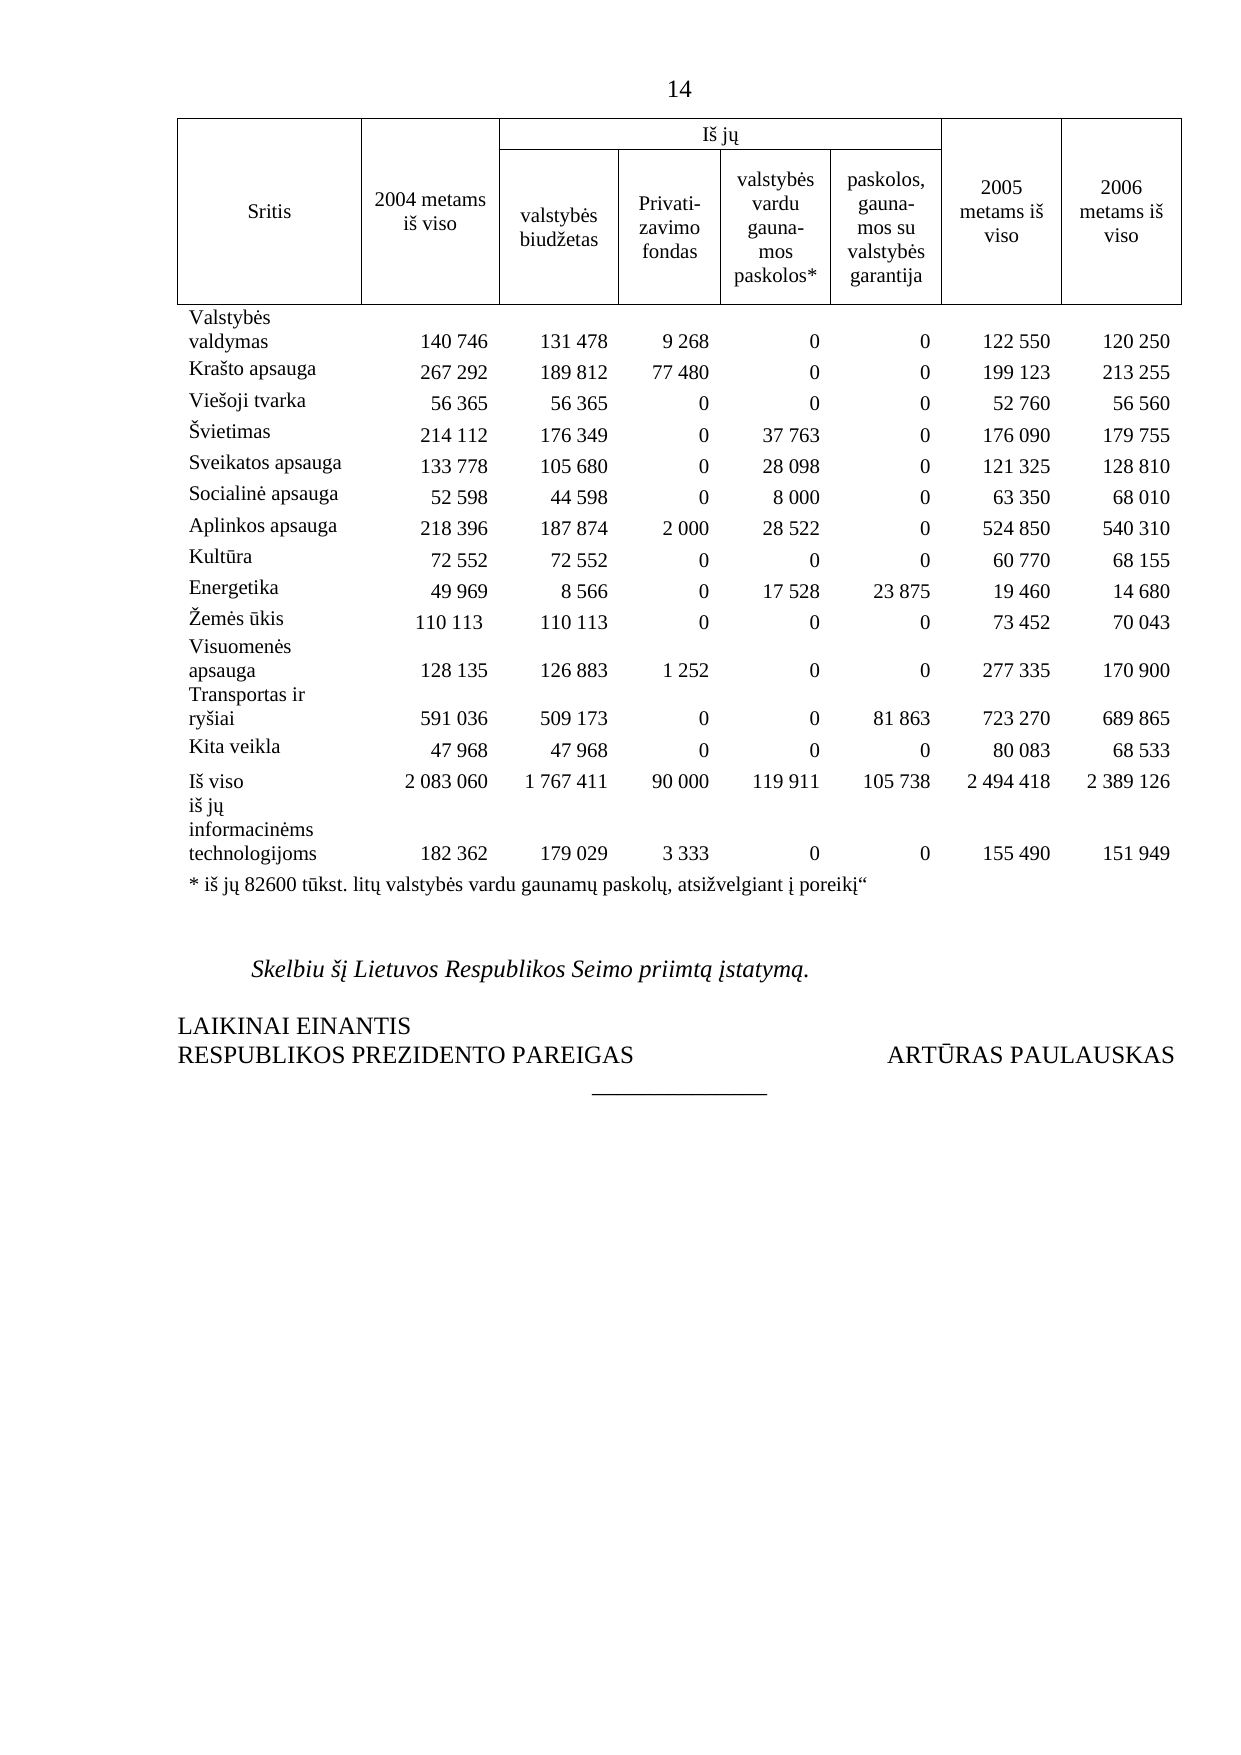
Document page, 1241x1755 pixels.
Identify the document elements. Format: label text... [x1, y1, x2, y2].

table_cell 68 010 [1061, 478, 1181, 509]
table_cell Visuomenės apsauga [177, 634, 361, 682]
table_cell Kultūra [177, 540, 361, 572]
table_cell 591 036 [361, 682, 499, 730]
table_cell 105 680 [499, 447, 619, 478]
table_cell * iš jų 82600 tūkst. litų valstybės vardu gaunamų paskolų, atsižvelgiant į poreikį“ [177, 865, 1181, 896]
table_cell 267 292 [361, 353, 499, 384]
table_cell 73 452 [941, 603, 1061, 634]
table_cell 0 [831, 540, 941, 572]
table_cell 0 [831, 603, 941, 634]
table_header 2005 metams iš viso [942, 119, 1061, 304]
table_cell 540 310 [1061, 509, 1181, 540]
table_cell 60 770 [941, 540, 1061, 572]
table_cell 0 [831, 634, 941, 682]
table_cell 56 365 [361, 384, 499, 415]
table_cell 524 850 [941, 509, 1061, 540]
table_cell valstybės biudžetas [500, 150, 618, 304]
table_cell 2 494 418 [941, 762, 1061, 793]
table_cell 52 598 [361, 478, 499, 509]
table_cell 2 000 [619, 509, 720, 540]
table_cell Kita veikla [177, 730, 361, 762]
table_cell 187 874 [499, 509, 619, 540]
text Skelbiu šį Lietuvos Respublikos Seimo priimtą įstatymą. [177, 954, 1181, 982]
table_cell 68 533 [1061, 730, 1181, 762]
table_cell Sveikatos apsauga [177, 447, 361, 478]
table_cell 0 [831, 305, 941, 353]
table_cell 0 [831, 793, 941, 865]
table_cell 0 [720, 540, 831, 572]
table_cell 0 [720, 305, 831, 353]
table_cell Švietimas [177, 415, 361, 447]
table_cell 1 767 411 [499, 762, 619, 793]
table_cell 0 [831, 447, 941, 478]
table_cell 0 [831, 415, 941, 447]
table_cell 689 865 [1061, 682, 1181, 730]
table_cell Viešoji tvarka [177, 384, 361, 415]
table_cell 0 [720, 603, 831, 634]
table_cell 72 552 [499, 540, 619, 572]
table_cell Energetika [177, 572, 361, 603]
table_cell 0 [619, 447, 720, 478]
table_cell 122 550 [941, 305, 1061, 353]
table_cell 0 [619, 540, 720, 572]
table_cell Žemės ūkis [177, 603, 361, 634]
table_header 2004 metams iš viso [362, 119, 499, 304]
table_cell 128 135 [361, 634, 499, 682]
table_cell 105 738 [831, 762, 941, 793]
table_cell 0 [619, 682, 720, 730]
table_cell 0 [720, 634, 831, 682]
text RESPUBLIKOS PREZIDENTO PAREIGAS ARTŪRAS PAULAUSKAS [177, 1040, 1181, 1069]
table_cell Aplinkos apsauga [177, 509, 361, 540]
table_header Iš jų [500, 119, 941, 149]
table_cell 0 [720, 793, 831, 865]
table_cell 121 325 [941, 447, 1061, 478]
table_cell 52 760 [941, 384, 1061, 415]
table_cell paskolos, gauna-mos su valstybės garantija [831, 150, 941, 304]
table_cell 0 [720, 384, 831, 415]
table_cell 0 [619, 478, 720, 509]
table_cell Socialinė apsauga [177, 478, 361, 509]
table_cell 0 [619, 730, 720, 762]
table_cell valstybės vardu gauna-mos paskolos* [721, 150, 830, 304]
table_cell 37 763 [720, 415, 831, 447]
table_cell 17 528 [720, 572, 831, 603]
table_cell 8 566 [499, 572, 619, 603]
table_cell 2 389 126 [1061, 762, 1181, 793]
table_cell 0 [619, 384, 720, 415]
table_cell 176 090 [941, 415, 1061, 447]
table_cell 119 911 [720, 762, 831, 793]
table_cell 80 083 [941, 730, 1061, 762]
table_cell Privati-zavimo fondas [619, 150, 720, 304]
table_cell Transportas ir ryšiai [177, 682, 361, 730]
table_cell 179 029 [499, 793, 619, 865]
table_cell 47 968 [361, 730, 499, 762]
table_cell 77 480 [619, 353, 720, 384]
table_cell 28 098 [720, 447, 831, 478]
table_cell 70 043 [1061, 603, 1181, 634]
table_cell 72 552 [361, 540, 499, 572]
table_cell 214 112 [361, 415, 499, 447]
table_cell iš jų informacinėms technologijoms [177, 793, 361, 865]
text ______________ [177, 1069, 1181, 1097]
table_cell 1 252 [619, 634, 720, 682]
table_cell 133 778 [361, 447, 499, 478]
table_cell Krašto apsauga [177, 353, 361, 384]
table_cell 128 810 [1061, 447, 1181, 478]
table_cell Iš viso [177, 762, 361, 793]
table_cell 509 173 [499, 682, 619, 730]
table_cell 8 000 [720, 478, 831, 509]
table_cell 176 349 [499, 415, 619, 447]
table_cell 151 949 [1061, 793, 1181, 865]
table_cell 90 000 [619, 762, 720, 793]
table_cell 110 113 [361, 603, 499, 634]
table_cell 0 [831, 730, 941, 762]
table_header 2006 metams iš viso [1062, 119, 1181, 304]
table_cell 131 478 [499, 305, 619, 353]
table_cell 0 [619, 603, 720, 634]
table_cell 189 812 [499, 353, 619, 384]
table_cell 63 350 [941, 478, 1061, 509]
table_cell 23 875 [831, 572, 941, 603]
table_cell 9 268 [619, 305, 720, 353]
table_cell 110 113 [499, 603, 619, 634]
table_cell Valstybės valdymas [177, 305, 361, 353]
table_cell 44 598 [499, 478, 619, 509]
table_cell 0 [720, 730, 831, 762]
table_cell 2 083 060 [361, 762, 499, 793]
table_cell 56 560 [1061, 384, 1181, 415]
table_cell 179 755 [1061, 415, 1181, 447]
table_cell 155 490 [941, 793, 1061, 865]
table_cell 49 969 [361, 572, 499, 603]
table_cell 0 [619, 572, 720, 603]
table_cell 0 [720, 682, 831, 730]
table_cell 14 680 [1061, 572, 1181, 603]
table_header Sritis [178, 119, 361, 304]
table_cell 120 250 [1061, 305, 1181, 353]
table_cell 28 522 [720, 509, 831, 540]
table_cell 213 255 [1061, 353, 1181, 384]
table_cell 182 362 [361, 793, 499, 865]
table_cell 68 155 [1061, 540, 1181, 572]
table_cell 56 365 [499, 384, 619, 415]
text LAIKINAI EINANTIS [177, 1011, 1181, 1040]
table_cell 0 [831, 384, 941, 415]
table_cell 277 335 [941, 634, 1061, 682]
table_cell 0 [831, 509, 941, 540]
table_cell 218 396 [361, 509, 499, 540]
table_cell 199 123 [941, 353, 1061, 384]
table_cell 47 968 [499, 730, 619, 762]
table_cell 0 [720, 353, 831, 384]
table_cell 0 [619, 415, 720, 447]
table_cell 170 900 [1061, 634, 1181, 682]
table_cell 0 [831, 353, 941, 384]
table_cell 723 270 [941, 682, 1061, 730]
table_cell 0 [831, 478, 941, 509]
table_cell 126 883 [499, 634, 619, 682]
table_cell 81 863 [831, 682, 941, 730]
table_cell 3 333 [619, 793, 720, 865]
table_cell 19 460 [941, 572, 1061, 603]
table_cell 140 746 [361, 305, 499, 353]
